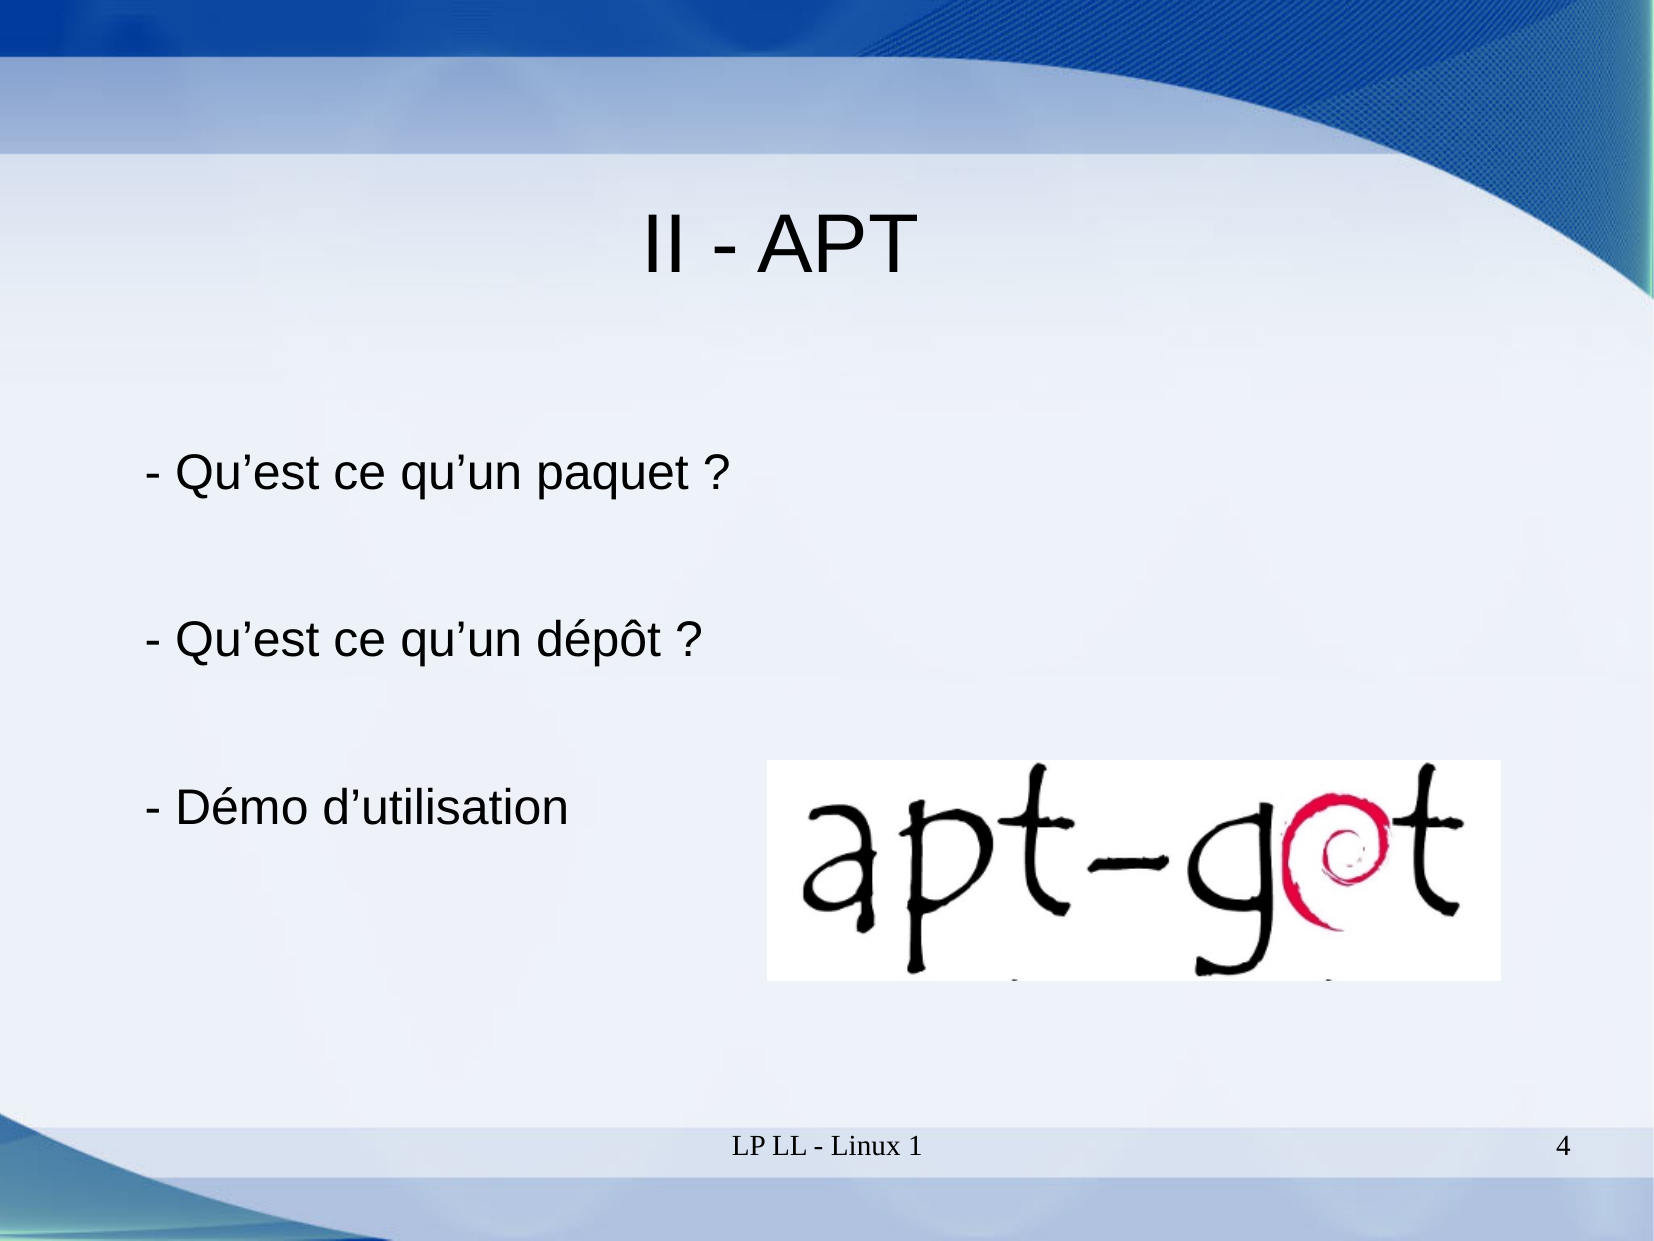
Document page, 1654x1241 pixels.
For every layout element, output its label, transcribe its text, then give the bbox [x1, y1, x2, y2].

text_box II - APT [236, 144, 1325, 343]
text_box - Qu’est ce qu’un paquet ? - Qu’est ce qu’un dépôt ? - Démo d’utilisation [129, 437, 1560, 927]
picture [0, 0, 1654, 1241]
